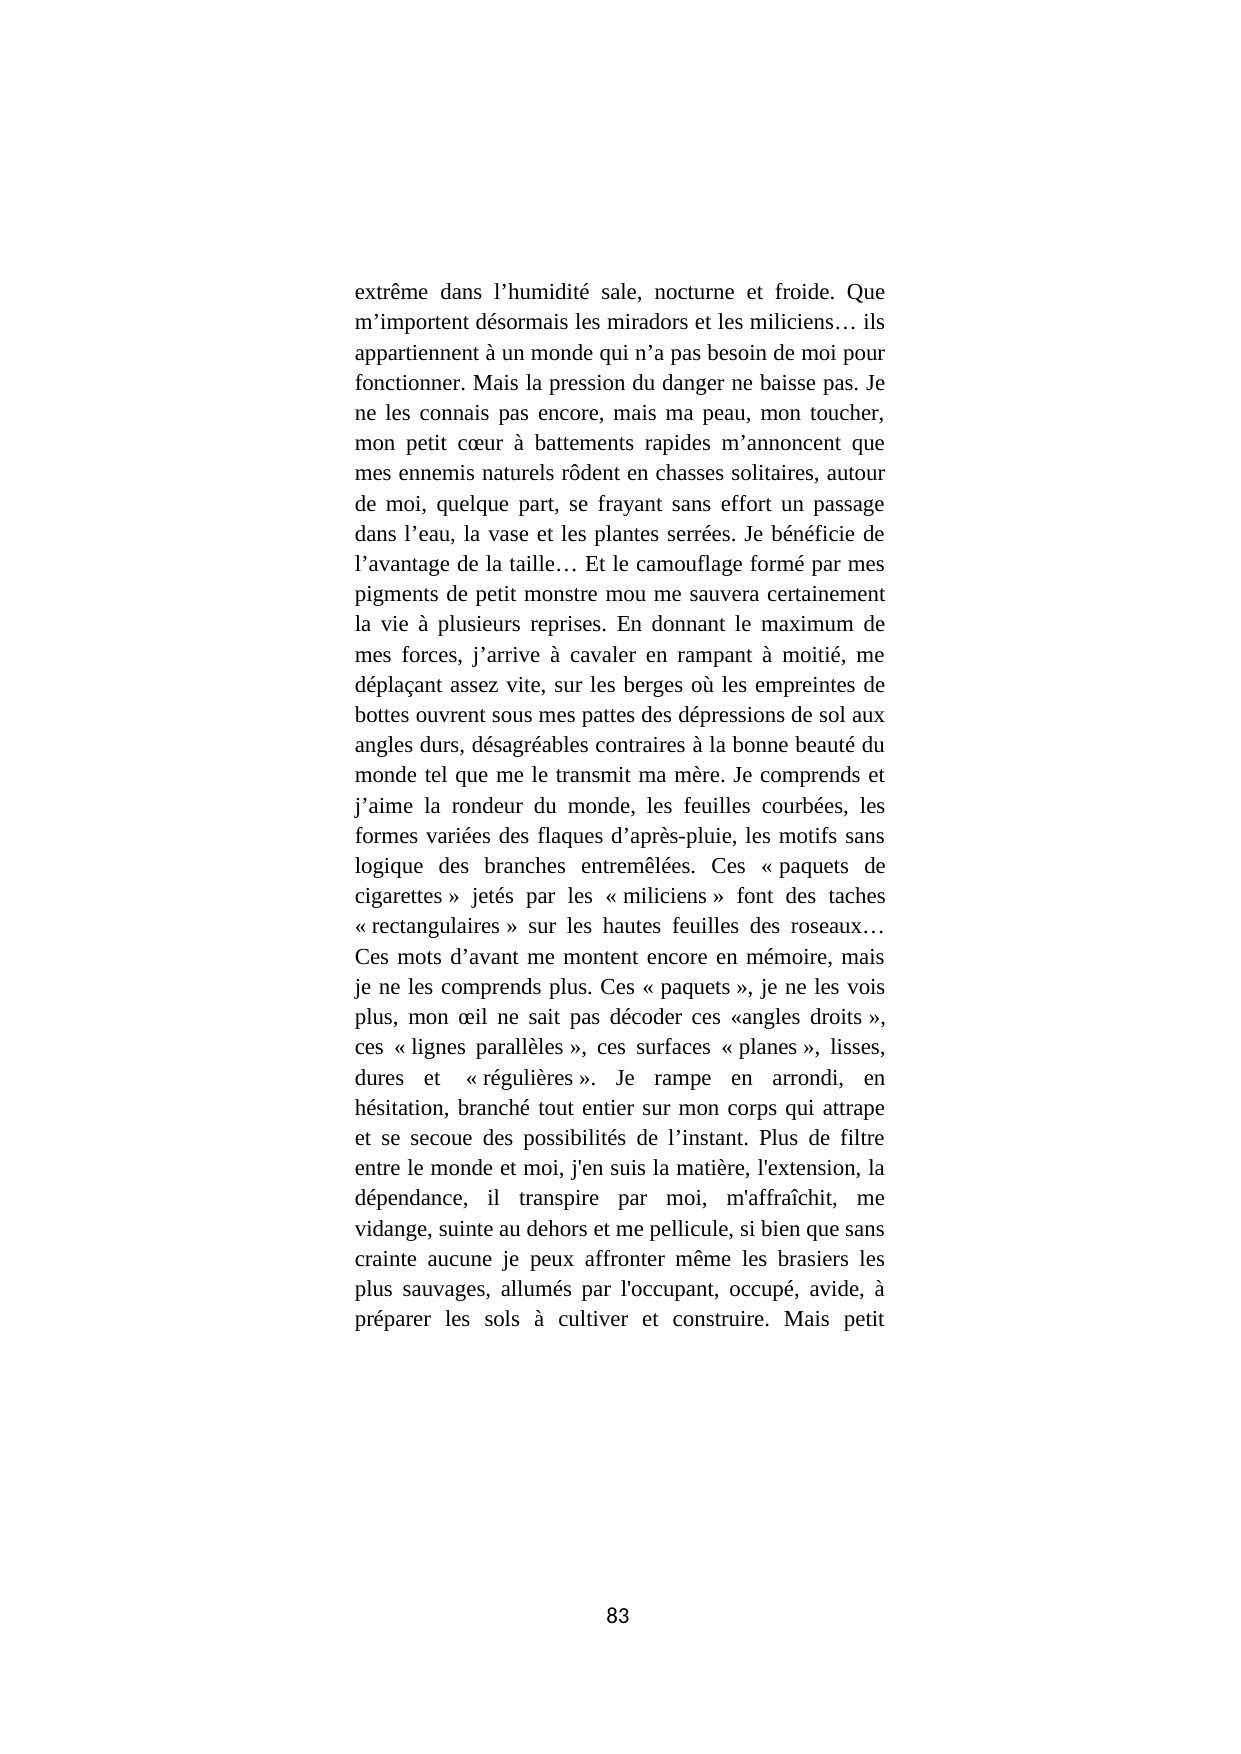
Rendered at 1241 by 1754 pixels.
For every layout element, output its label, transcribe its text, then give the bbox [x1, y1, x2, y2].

text extrême dans l’humidité sale, nocturne et froide. Que m’importent désormais les miradors et les miliciens… ils appartiennent à un monde qui n’a pas besoin de moi pour fonctionner. Mais la pression du danger ne baisse pas. Je ne les connais pas encore, mais ma peau, mon toucher, mon petit cœur à battements rapides m’annoncent que mes ennemis naturels rôdent en chasses solitaires, autour de moi, quelque part, se frayant sans effort un passage dans l’eau, la vase et les plantes serrées. Je bénéficie de l’avantage de la taille… Et le camouflage formé par mes pigments de petit monstre mou me sauvera certainement la vie à plusieurs reprises. En donnant le maximum de mes forces, j’arrive à cavaler en rampant à moitié, me déplaçant assez vite, sur les berges où les empreintes de bottes ouvrent sous mes pattes des dépressions de sol aux angles durs, désagréables contraires à la bonne beauté du monde tel que me le transmit ma mère. Je comprends et j’aime la rondeur du monde, les feuilles courbées, les formes variées des flaques d’après-pluie, les motifs sans logique des branches entremêlées. Ces « paquets de cigarettes » jetés par les « miliciens » font des taches « rectangulaires » sur les hautes feuilles des roseaux… Ces mots d’avant me montent encore en mémoire, mais je ne les comprends plus. Ces « paquets », je ne les vois plus, mon œil ne sait pas décoder ces «angles droits », ces « lignes parallèles », ces surfaces « planes », lisses, dures et « régulières ». Je rampe en arrondi, en hésitation, branché tout entier sur mon corps qui attrape et se secoue des possibilités de l’instant. Plus de filtre entre le monde et moi, j'en suis la matière, l'extension, la dépendance, il transpire par moi, m'affraîchit, me vidange, suinte au dehors et me pellicule, si bien que sans crainte aucune je peux affronter même les brasiers les plus sauvages, allumés par l'occupant, occupé, avide, à préparer les sols à cultiver et construire. Mais petit [354, 278, 886, 1332]
